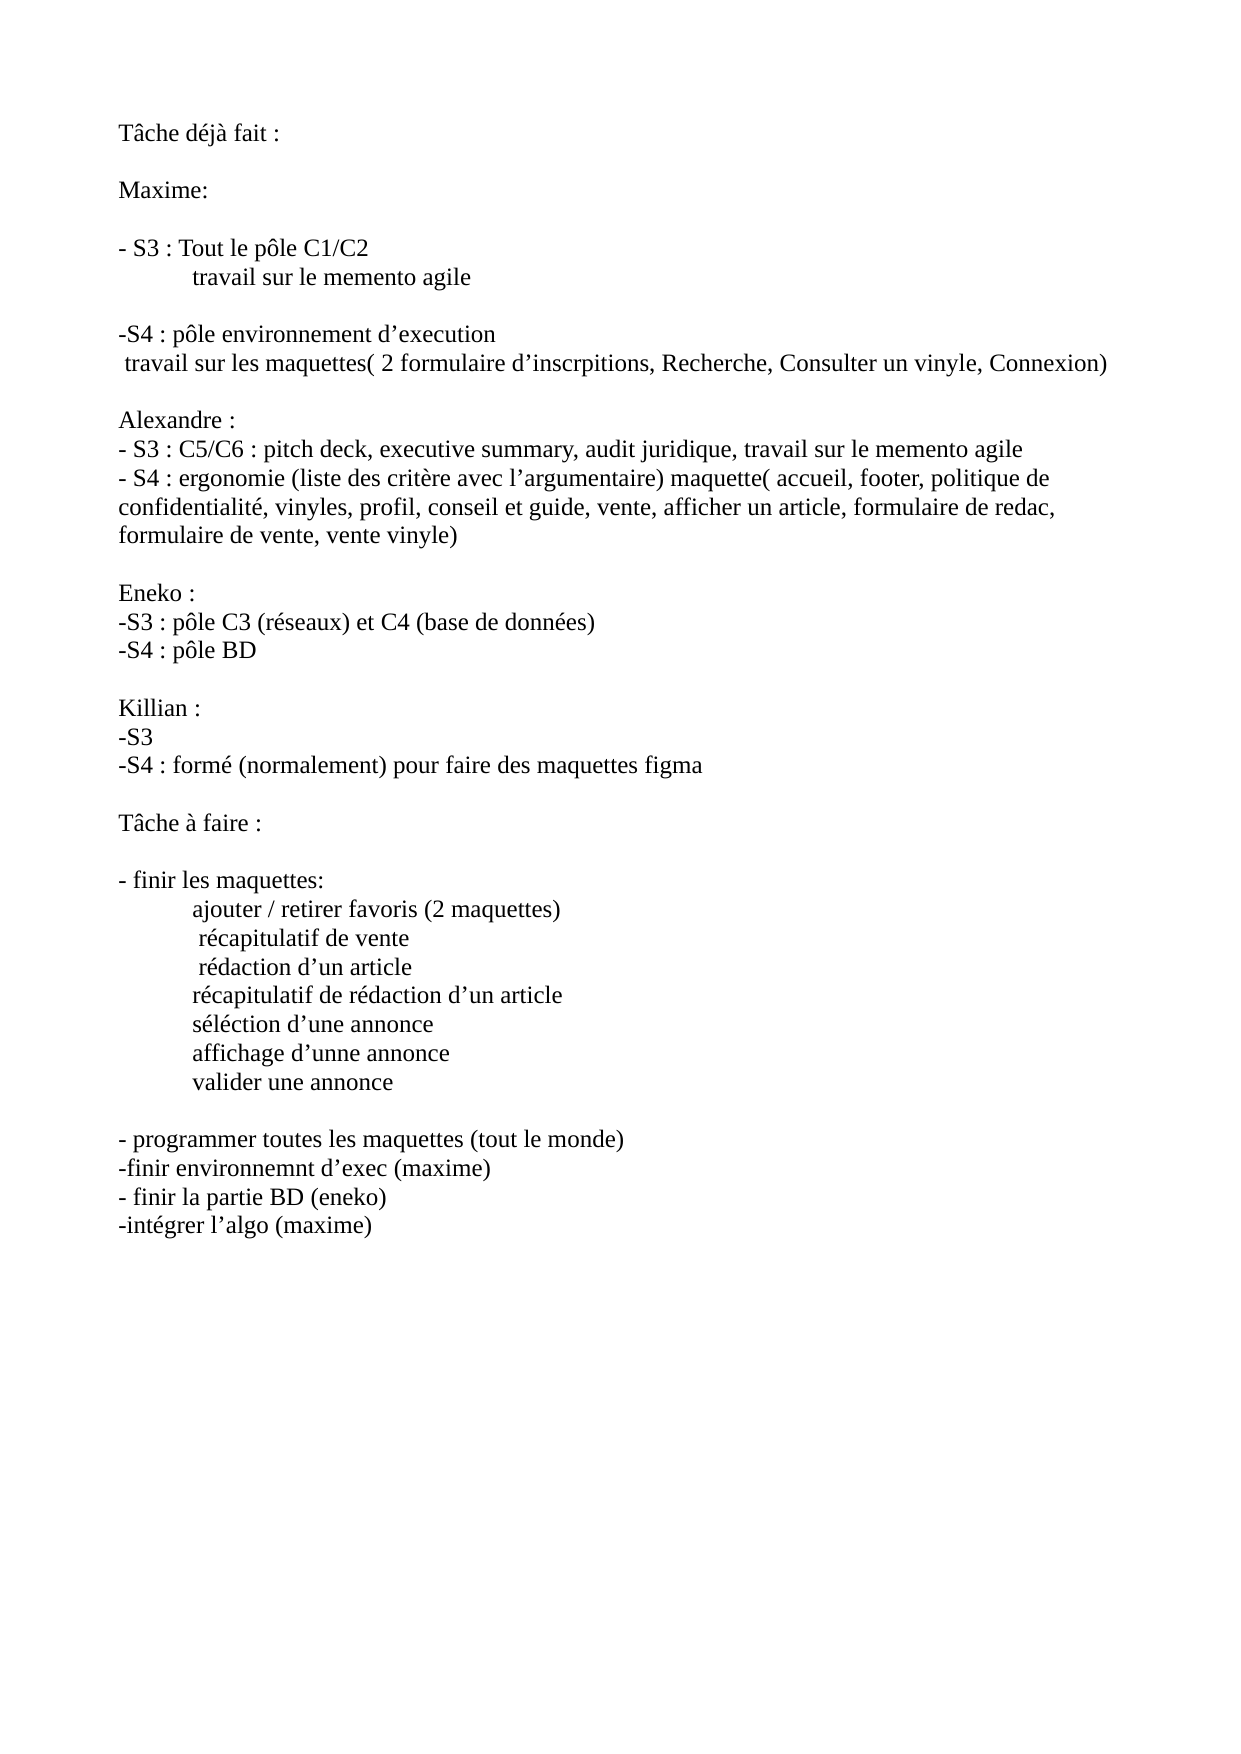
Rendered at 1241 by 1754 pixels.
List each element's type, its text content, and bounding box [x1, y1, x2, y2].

text rédaction d’un article [118, 952, 1122, 981]
text travail sur le memento agile [118, 262, 1122, 291]
text -intégrer l’algo (maxime) [118, 1211, 1122, 1239]
text Killian : [118, 693, 1122, 722]
text - programmer toutes les maquettes (tout le monde) [118, 1124, 1122, 1153]
text récapitulatif de vente [118, 923, 1122, 952]
text Eneko : [118, 578, 1122, 607]
text -finir environnemnt d’exec (maxime) [118, 1153, 1122, 1182]
text Tâche déjà fait : [118, 118, 1122, 147]
text affichage d’unne annonce [118, 1038, 1122, 1067]
text -S4 : formé (normalement) pour faire des maquettes figma [118, 751, 1122, 779]
text -S4 : pôle BD [118, 636, 1122, 664]
text ajouter / retirer favoris (2 maquettes) [118, 894, 1122, 923]
text - S3 : C5/C6 : pitch deck, executive summary, audit juridique, travail sur le memento agile [118, 434, 1122, 463]
text - S3 : Tout le pôle C1/C2 [118, 233, 1122, 262]
text Maxime: [118, 176, 1122, 204]
text Tâche à faire : [118, 808, 1122, 837]
text valider une annonce [118, 1067, 1122, 1096]
text Alexandre : [118, 406, 1122, 434]
text séléction d’une annonce [118, 1009, 1122, 1038]
text -S4 : pôle environnement d’execution [118, 319, 1122, 348]
text - S4 : ergonomie (liste des critère avec l’argumentaire) maquette( accueil, footer, politique de confidentialité, vinyles, profil, conseil et guide, vente, afficher un article, formulaire de redac, formulaire de vente, vente vinyle) [118, 463, 1122, 549]
text -S3 [118, 722, 1122, 751]
text récapitulatif de rédaction d’un article [118, 981, 1122, 1009]
text - finir la partie BD (eneko) [118, 1182, 1122, 1211]
text - finir les maquettes: [118, 866, 1122, 894]
text -S3 : pôle C3 (réseaux) et C4 (base de données) [118, 607, 1122, 636]
text travail sur les maquettes( 2 formulaire d’inscrpitions, Recherche, Consulter un vinyle, Connexion) [118, 348, 1122, 377]
